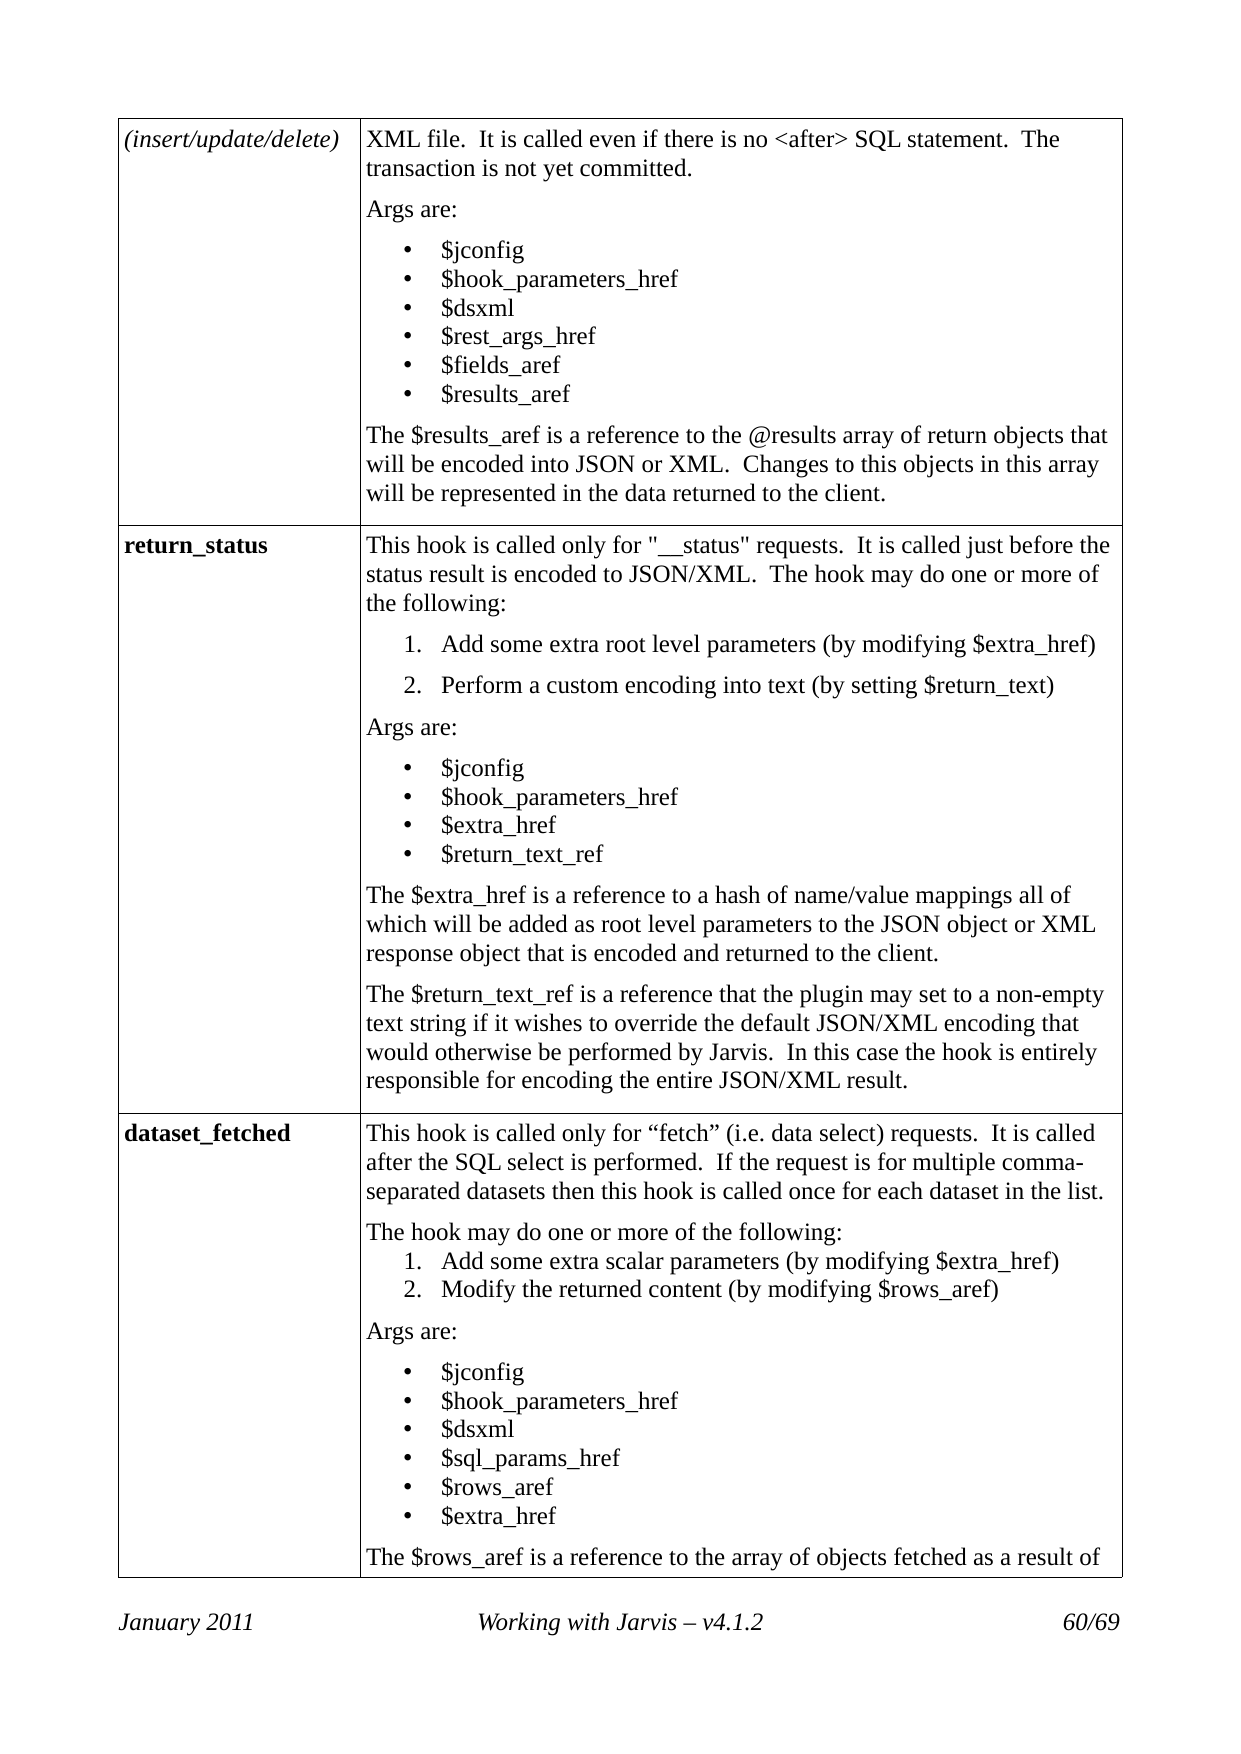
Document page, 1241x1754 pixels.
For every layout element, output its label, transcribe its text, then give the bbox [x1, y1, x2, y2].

table_cell XML file. It is called even if there is no <after> SQL statement. The transaction is not yet committed. Args are: $jconfig $hook_parameters_href $dsxml $rest_args_href $fields_aref $results_aref The $results_aref is a reference to the @results array of return objects that will be encoded into JSON or XML. Changes to this objects in this array will be represented in the data returned to the client. [361, 119, 1122, 525]
table_cell return_status [119, 526, 360, 1112]
table_cell (insert/update/delete) [119, 119, 360, 525]
table_cell This hook is called only for “fetch” (i.e. data select) requests. It is called after the SQL select is performed. If the request is for multiple comma-separated datasets then this hook is called once for each dataset in the list. The hook may do one or more of the following: Add some extra scalar parameters (by modifying $extra_href) Modify the returned content (by modifying $rows_aref) Args are: $jconfig $hook_parameters_href $dsxml $sql_params_href $rows_aref $extra_href The $rows_aref is a reference to the array of objects fetched as a result of [361, 1114, 1122, 1577]
table_cell This hook is called only for "__status" requests. It is called just before the status result is encoded to JSON/XML. The hook may do one or more of the following: Add some extra root level parameters (by modifying $extra_href) Perform a custom encoding into text (by setting $return_text) Args are: $jconfig $hook_parameters_href $extra_href $return_text_ref The $extra_href is a reference to a hash of name/value mappings all of which will be added as root level parameters to the JSON object or XML response object that is encoded and returned to the client. The $return_text_ref is a reference that the plugin may set to a non-empty text string if it wishes to override the default JSON/XML encoding that would otherwise be performed by Jarvis. In this case the hook is entirely responsible for encoding the entire JSON/XML result. [361, 526, 1122, 1112]
table_cell dataset_fetched [119, 1114, 360, 1577]
